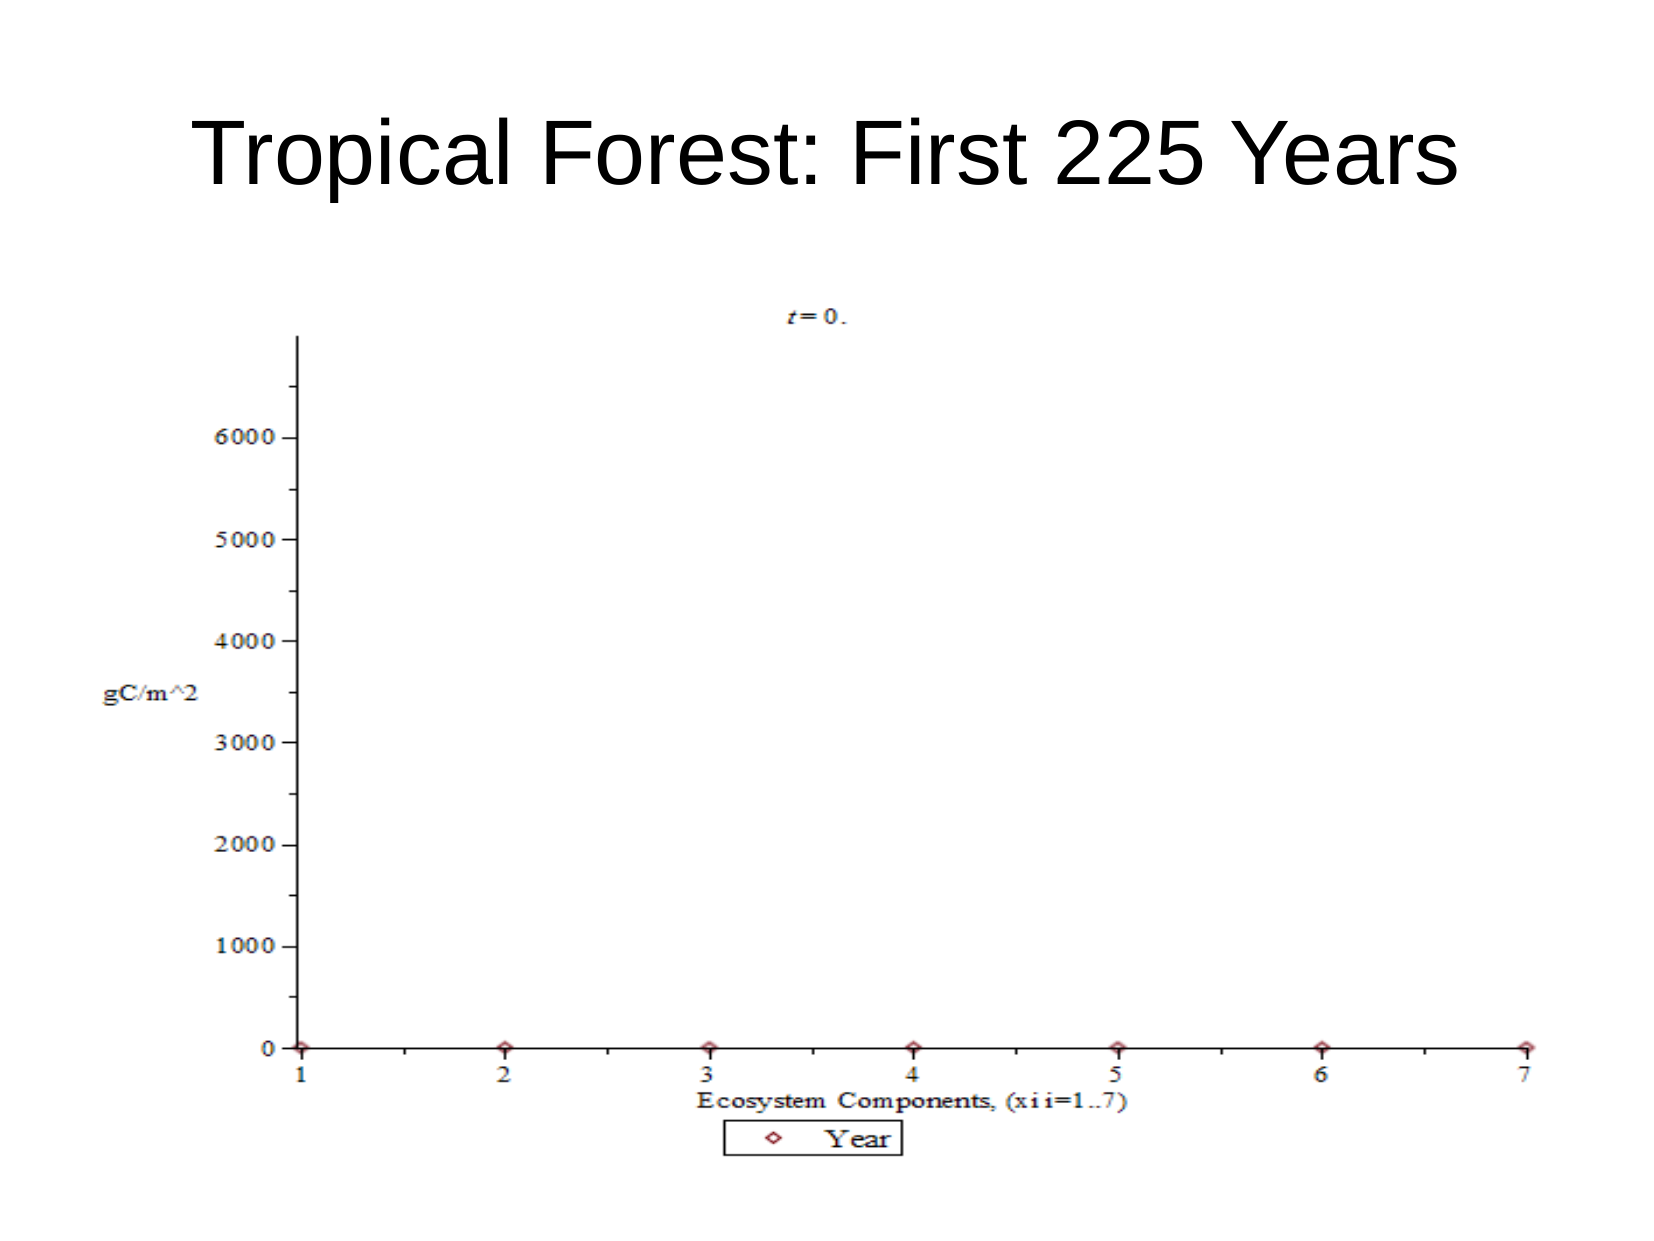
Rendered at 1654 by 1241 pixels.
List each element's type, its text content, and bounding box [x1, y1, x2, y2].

title Tropical Forest: First 225 Years [82, 49, 1571, 257]
picture [82, 295, 1548, 1170]
